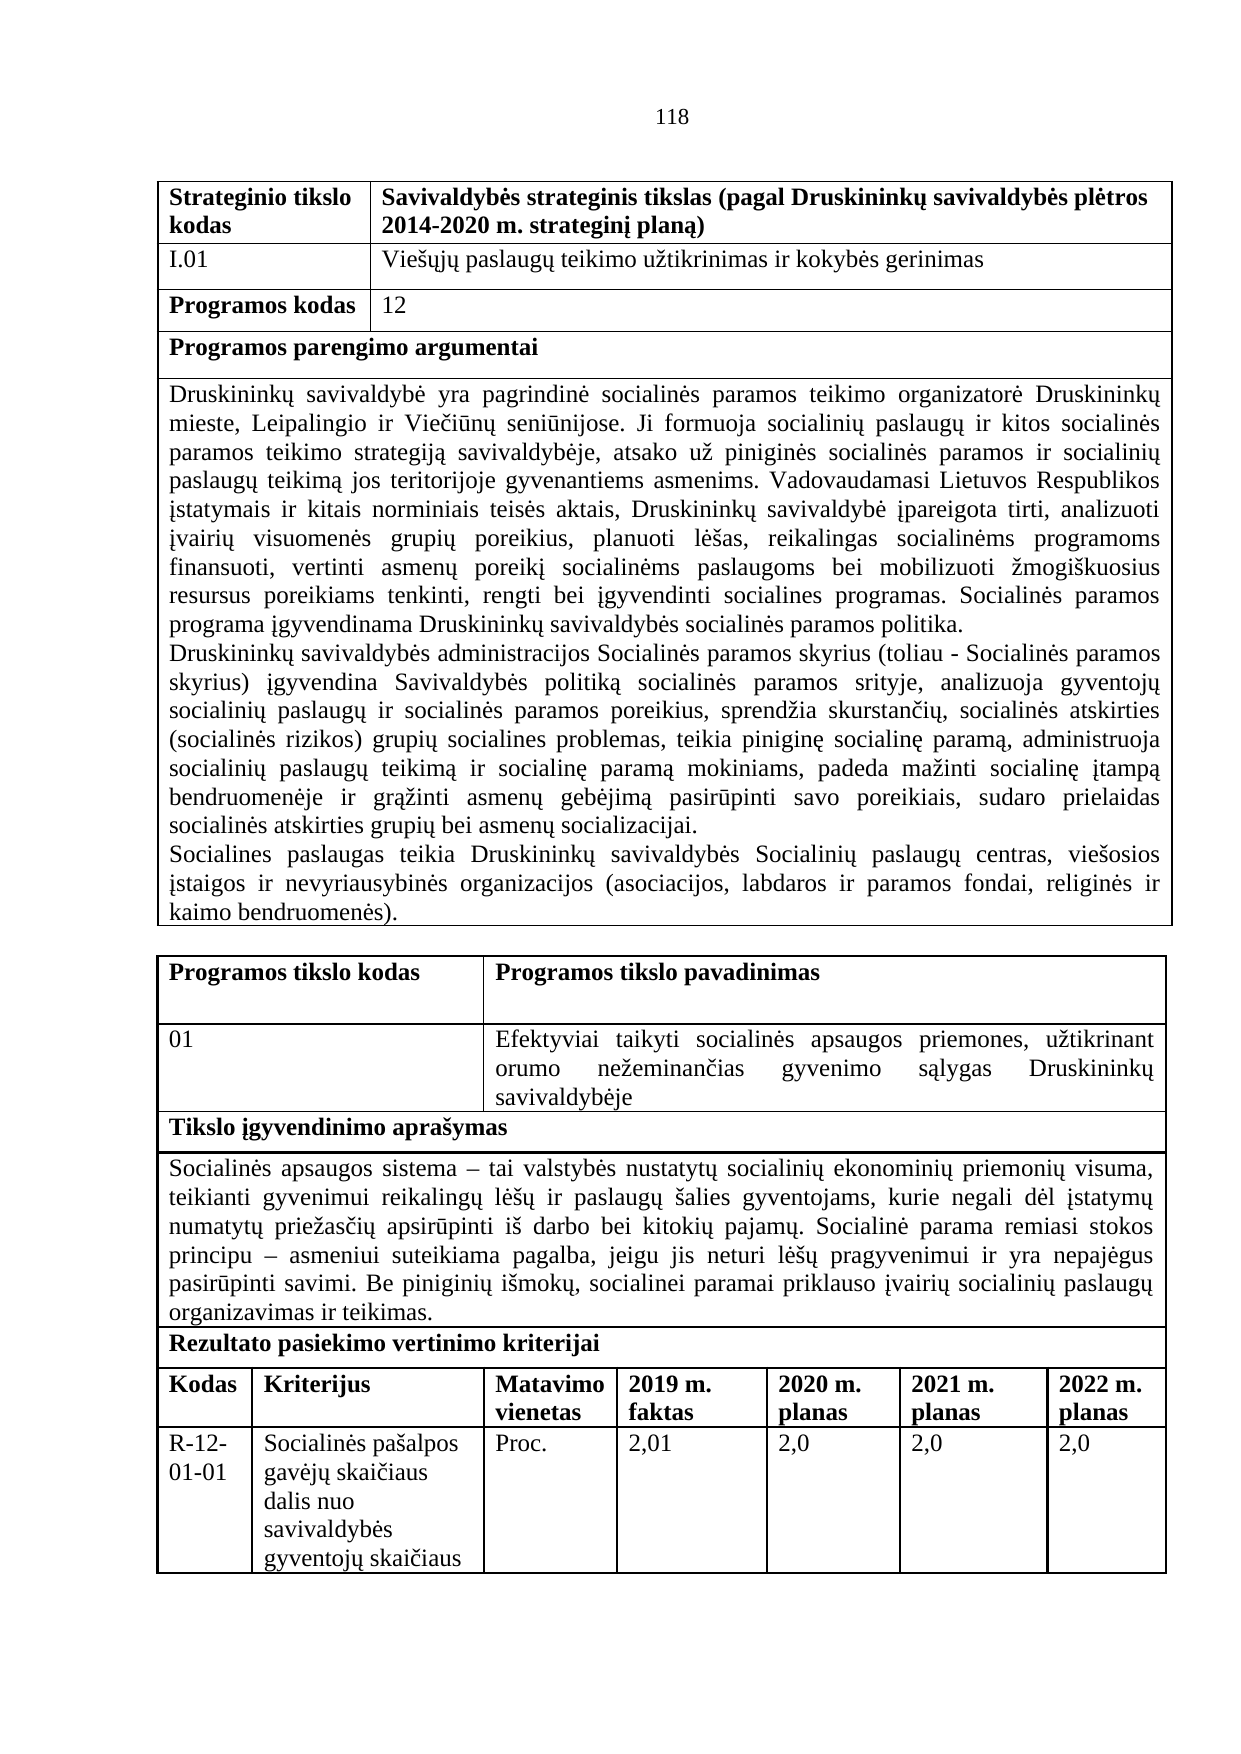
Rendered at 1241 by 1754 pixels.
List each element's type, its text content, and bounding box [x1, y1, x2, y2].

table_header Programos tikslo pavadinimas [484, 957, 1165, 1022]
table_header Programos tikslo kodas [159, 957, 483, 1022]
table_cell Programos parengimo argumentai [159, 332, 1171, 378]
table_cell 2022 m. planas [1049, 1369, 1165, 1426]
table_cell Viešųjų paslaugų teikimo užtikrinimas ir kokybės gerinimas [371, 244, 1171, 289]
table_cell Proc. [485, 1428, 616, 1572]
table_cell 01 [159, 1025, 483, 1111]
table_cell R-12-01-01 [159, 1428, 251, 1572]
table_cell Druskininkų savivaldybė yra pagrindinė socialinės paramos teikimo organizatorė Druskininkų mieste, Leipalingio ir Viečiūnų seniūnijose. Ji formuoja socialinių paslaugų ir kitos socialinės paramos teikimo strategiją savivaldybėje, atsako už piniginės socialinės paramos ir socialinių paslaugų teikimą jos teritorijoje gyvenantiems asmenims. Vadovaudamasi Lietuvos Respublikos įstatymais ir kitais norminiais teisės aktais, Druskininkų savivaldybė įpareigota tirti, analizuoti įvairių visuomenės grupių poreikius, planuoti lėšas, reikalingas socialinėms programoms finansuoti, vertinti asmenų poreikį socialinėms paslaugoms bei mobilizuoti žmogiškuosius resursus poreikiams tenkinti, rengti bei įgyvendinti socialines programas. Socialinės paramos programa įgyvendinama Druskininkų savivaldybės socialinės paramos politika. Druskininkų savivaldybės administracijos Socialinės paramos skyrius (toliau - Socialinės paramos skyrius) įgyvendina Savivaldybės politiką socialinės paramos srityje, analizuoja gyventojų socialinių paslaugų ir socialinės paramos poreikius, sprendžia skurstančių, socialinės atskirties (socialinės rizikos) grupių socialines problemas, teikia piniginę socialinę paramą, administruoja socialinių paslaugų teikimą ir socialinę paramą mokiniams, padeda mažinti socialinę įtampą bendruomenėje ir grąžinti asmenų gebėjimą pasirūpinti savo poreikiais, sudaro prielaidas socialinės atskirties grupių bei asmenų socializacijai. Socialines paslaugas teikia Druskininkų savivaldybės Socialinių paslaugų centras, viešosios įstaigos ir nevyriausybinės organizacijos (asociacijos, labdaros ir paramos fondai, religinės ir kaimo bendruomenės). [159, 379, 1171, 925]
table_cell 12 [371, 290, 1171, 331]
table_cell Programos kodas [159, 290, 370, 331]
table_cell Tikslo įgyvendinimo aprašymas [159, 1112, 1165, 1151]
table_cell 2,0 [768, 1428, 899, 1572]
table_cell I.01 [159, 244, 370, 289]
table_cell Rezultato pasiekimo vertinimo kriterijai [159, 1328, 1165, 1367]
table_cell Kodas [159, 1369, 251, 1426]
table_cell 2021 m. planas [901, 1369, 1046, 1426]
table_cell Savivaldybės strateginis tikslas (pagal Druskininkų savivaldybės plėtros 2014-2020 m. strateginį planą) [371, 182, 1171, 243]
table_cell 2019 m. faktas [618, 1369, 766, 1426]
table_cell 2,01 [618, 1428, 766, 1572]
table_cell Socialinės apsaugos sistema – tai valstybės nustatytų socialinių ekonominių priemonių visuma, teikianti gyvenimui reikalingų lėšų ir paslaugų šalies gyventojams, kurie negali dėl įstatymų numatytų priežasčių apsirūpinti iš darbo bei kitokių pajamų. Socialinė parama remiasi stokos principu – asmeniui suteikiama pagalba, jeigu jis neturi lėšų pragyvenimui ir yra nepajėgus pasirūpinti savimi. Be piniginių išmokų, socialinei paramai priklauso įvairių socialinių paslaugų organizavimas ir teikimas. [159, 1154, 1165, 1326]
table_cell Matavimo vienetas [485, 1369, 616, 1426]
table_cell Kriterijus [253, 1369, 483, 1426]
table_cell 2,0 [1049, 1428, 1165, 1572]
table_cell Socialinės pašalpos gavėjų skaičiaus dalis nuo savivaldybės gyventojų skaičiaus [253, 1428, 483, 1572]
table_cell 2,0 [901, 1428, 1046, 1572]
table_cell 2020 m. planas [768, 1369, 899, 1426]
table_cell Strateginio tikslo kodas [159, 182, 370, 243]
table_cell Efektyviai taikyti socialinės apsaugos priemones, užtikrinant orumo nežeminančias gyvenimo sąlygas Druskininkų savivaldybėje [484, 1025, 1165, 1111]
